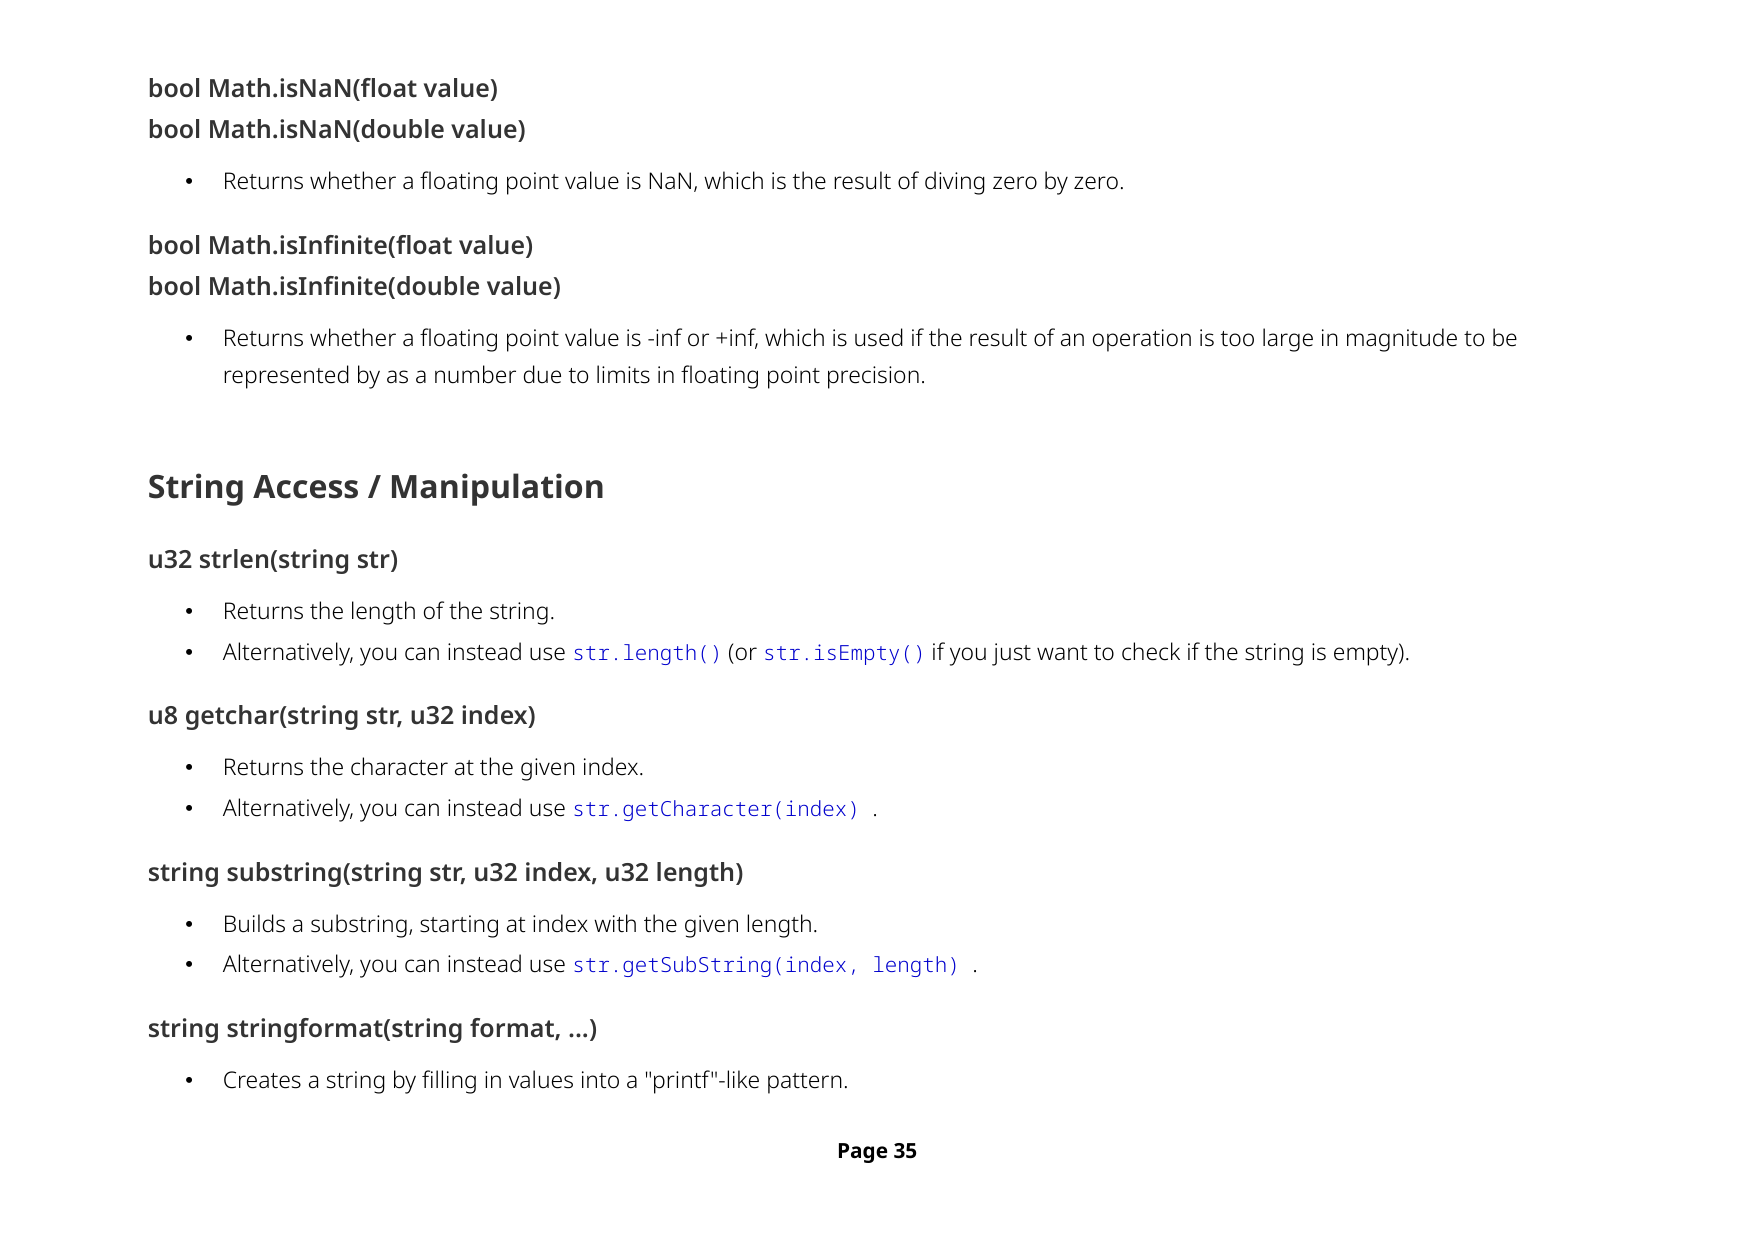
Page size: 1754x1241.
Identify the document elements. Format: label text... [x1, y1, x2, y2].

list Returns whether a floating point value is -inf or +inf, which is used if the result of an operation is too large in magnitude to be represented by as a number due to limits in floating point precision. [185, 322, 1606, 390]
list Returns the length of the string. [185, 595, 1606, 626]
subtitle u32 strlen(string str) [148, 542, 1606, 576]
list Returns the character at the given index. [185, 751, 1606, 782]
list Alternatively, you can instead use str.getCharacter(index) . [185, 792, 1606, 823]
subtitle string substring(string str, u32 index, u32 length) [148, 854, 1606, 888]
list Creates a string by filling in values into a "printf"-like pattern. [185, 1064, 1606, 1095]
subtitle String Access / Manipulation [148, 464, 1606, 508]
list Alternatively, you can instead use str.getSubString(index, length) . [185, 948, 1606, 979]
list Builds a substring, starting at index with the given length. [185, 907, 1606, 939]
subtitle u8 getchar(string str, u32 index) [148, 698, 1606, 732]
subtitle bool Math.isInfinite(float value) bool Math.isInfinite(double value) [148, 227, 1606, 302]
subtitle string stringformat(string format, ...) [148, 1010, 1606, 1044]
list Alternatively, you can instead use str.length() (or str.isEmpty() if you just want to check if the string is empty). [185, 635, 1606, 667]
list Returns whether a floating point value is NaN, which is the result of diving zero by zero. [185, 165, 1606, 196]
subtitle bool Math.isNaN(float value) bool Math.isNaN(double value) [148, 71, 1606, 146]
